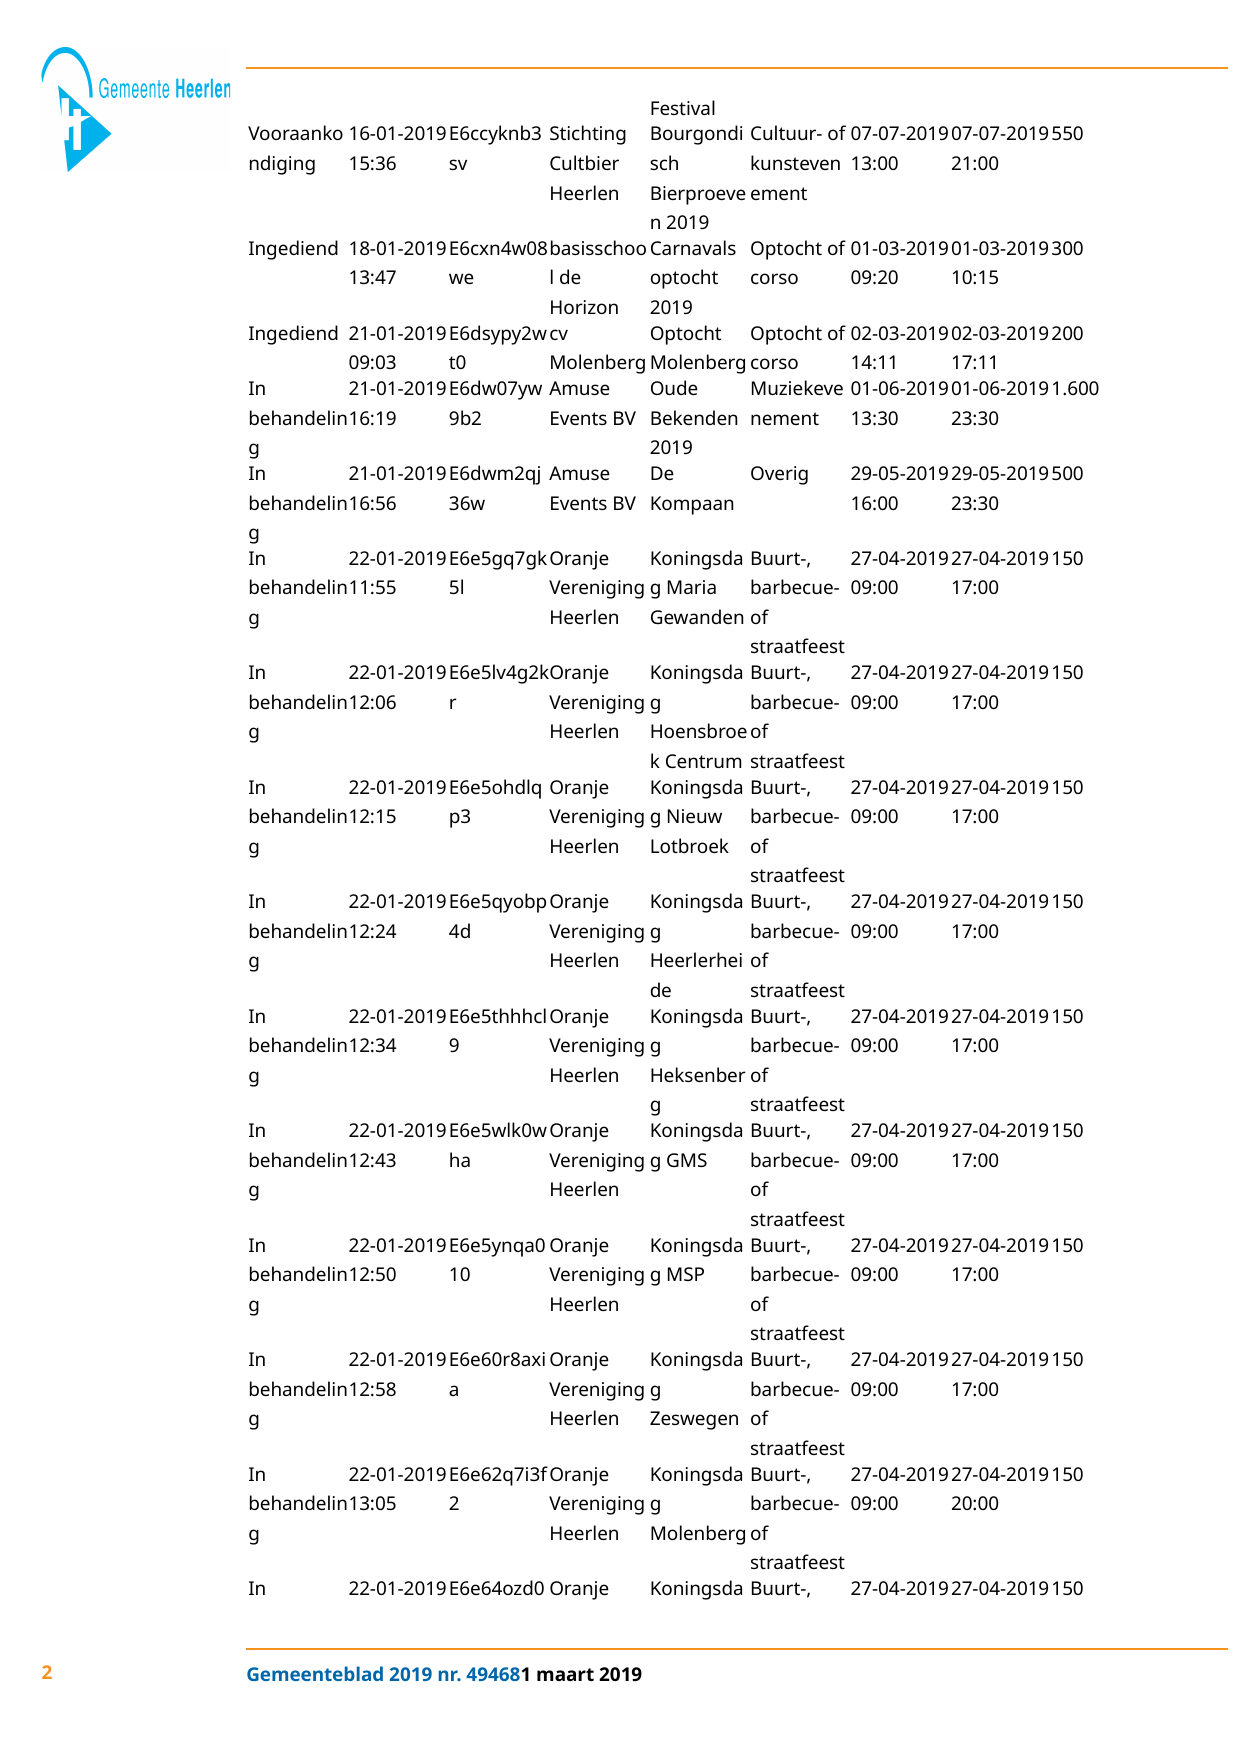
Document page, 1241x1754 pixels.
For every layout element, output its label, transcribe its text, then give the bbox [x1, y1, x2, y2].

table_cell Buurt-, barbecue- of straatfeest [750, 1232, 850, 1346]
table_cell Oranje [549, 1575, 649, 1601]
table_cell 27-04-2019 17:00 [951, 889, 1051, 1003]
table_cell 01-03-2019 10:15 [951, 235, 1051, 320]
table_cell In behandeling [248, 774, 348, 888]
table_cell [549, 95, 649, 121]
table_cell E6dwm2qj36w [449, 460, 549, 545]
table_cell E6e5thhhcl9 [449, 1003, 549, 1117]
table_cell Koningsdag Molenberg [650, 1461, 750, 1575]
table_cell 27-04-2019 17:00 [951, 1003, 1051, 1117]
table_cell 27-04-2019 09:00 [850, 1232, 951, 1346]
table_cell Festival [650, 95, 750, 121]
table_cell 300 [1051, 235, 1152, 320]
table_cell 22-01-2019 12:50 [348, 1232, 449, 1346]
table_cell Buurt-, barbecue- of straatfeest [750, 1118, 850, 1232]
table_cell Overig [750, 460, 850, 545]
table_cell 150 [1051, 1003, 1152, 1117]
table_cell E6e5wlk0wha [449, 1118, 549, 1232]
table_cell 150 [1051, 889, 1152, 1003]
table_cell Buurt-, barbecue- of straatfeest [750, 660, 850, 774]
table_cell Koningsdag Nieuw Lotbroek [650, 774, 750, 888]
table_cell 27-04-2019 09:00 [850, 660, 951, 774]
table_cell In behandeling [248, 1118, 348, 1232]
table_cell Koningsdag MSP [650, 1232, 750, 1346]
table_cell Koningsda [650, 1575, 750, 1601]
table_cell E6ccyknb3sv [449, 121, 549, 235]
table_cell 27-04-2019 17:00 [951, 545, 1051, 659]
table_cell 150 [1051, 545, 1152, 659]
table_cell Ingediend [248, 320, 348, 375]
table_cell 1.600 [1051, 375, 1152, 460]
table_cell Buurt-, barbecue- of straatfeest [750, 1461, 850, 1575]
table_cell In behandeling [248, 460, 348, 545]
table_cell cv Molenberg [549, 320, 649, 375]
table_cell Amuse Events BV [549, 460, 649, 545]
table_cell 200 [1051, 320, 1152, 375]
table_cell Oranje Vereniging Heerlen [549, 1232, 649, 1346]
table_cell [348, 95, 449, 121]
table_cell In behandeling [248, 1346, 348, 1461]
table_cell 150 [1051, 660, 1152, 774]
table_cell 27-04-2019 17:00 [951, 1232, 1051, 1346]
table_cell 22-01-2019 12:43 [348, 1118, 449, 1232]
table_cell 01-06-2019 23:30 [951, 375, 1051, 460]
table_cell [1051, 95, 1152, 121]
table_cell 02-03-2019 17:11 [951, 320, 1051, 375]
table_cell 21-01-2019 16:19 [348, 375, 449, 460]
table_cell [248, 95, 348, 121]
table_cell E6e5ohdlqp3 [449, 774, 549, 888]
table_cell In behandeling [248, 1461, 348, 1575]
table_cell Buurt-, barbecue- of straatfeest [750, 1003, 850, 1117]
table_cell Oude Bekenden 2019 [650, 375, 750, 460]
table_cell Koningsdag Heerlerheide [650, 889, 750, 1003]
table_cell 02-03-2019 14:11 [850, 320, 951, 375]
table_cell Buurt-, [750, 1575, 850, 1601]
table_cell Bourgondisch Bierproeven 2019 [650, 121, 750, 235]
table_cell 550 [1051, 121, 1152, 235]
table_cell 22-01-2019 12:34 [348, 1003, 449, 1117]
table_cell [449, 95, 549, 121]
table_cell 29-05-2019 23:30 [951, 460, 1051, 545]
table_cell Amuse Events BV [549, 375, 649, 460]
table_cell E6e60r8axia [449, 1346, 549, 1461]
table_cell E6cxn4w08we [449, 235, 549, 320]
table_cell [951, 95, 1051, 121]
table_cell Oranje Vereniging Heerlen [549, 1461, 649, 1575]
table_cell 22-01-2019 12:58 [348, 1346, 449, 1461]
table_cell Koningsdag Maria Gewanden [650, 545, 750, 659]
table_cell Carnavals optocht 2019 [650, 235, 750, 320]
table_cell 07-07-2019 21:00 [951, 121, 1051, 235]
table_cell Buurt-, barbecue- of straatfeest [750, 1346, 850, 1461]
table_cell E6e5qyobp4d [449, 889, 549, 1003]
table_cell 27-04-2019 [951, 1575, 1051, 1601]
table_cell 21-01-2019 09:03 [348, 320, 449, 375]
table_cell 150 [1051, 1118, 1152, 1232]
table_cell 150 [1051, 1232, 1152, 1346]
table_cell Optocht of corso [750, 235, 850, 320]
table_cell In behandeling [248, 1003, 348, 1117]
table_cell Koningsdag Zeswegen [650, 1346, 750, 1461]
table_cell In behandeling [248, 1232, 348, 1346]
table_cell E6e64ozd0 [449, 1575, 549, 1601]
table_cell In behandeling [248, 660, 348, 774]
table_cell In behandeling [248, 545, 348, 659]
table_cell Koningsdag Heksenberg [650, 1003, 750, 1117]
table_cell Optocht of corso [750, 320, 850, 375]
table_cell 18-01-2019 13:47 [348, 235, 449, 320]
table_cell 01-03-2019 09:20 [850, 235, 951, 320]
table_cell 150 [1051, 1575, 1152, 1601]
table_cell 27-04-2019 17:00 [951, 1118, 1051, 1232]
table_cell 27-04-2019 09:00 [850, 774, 951, 888]
table_cell 29-05-2019 16:00 [850, 460, 951, 545]
table_cell Koningsdag GMS [650, 1118, 750, 1232]
table_cell 21-01-2019 16:56 [348, 460, 449, 545]
table_cell Optocht Molenberg [650, 320, 750, 375]
table_cell E6dsypy2wt0 [449, 320, 549, 375]
table_cell 27-04-2019 17:00 [951, 774, 1051, 888]
table_cell In behandeling [248, 889, 348, 1003]
table_cell Stichting Cultbier Heerlen [549, 121, 649, 235]
table_cell Cultuur- of kunstevenement [750, 121, 850, 235]
table_cell E6dw07yw9b2 [449, 375, 549, 460]
table_cell Muziekevenement [750, 375, 850, 460]
table_cell 27-04-2019 [850, 1575, 951, 1601]
table_cell E6e5ynqa010 [449, 1232, 549, 1346]
table_cell 01-06-2019 13:30 [850, 375, 951, 460]
table_cell Oranje Vereniging Heerlen [549, 1346, 649, 1461]
picture [41, 47, 58, 70]
table_cell De Kompaan [650, 460, 750, 545]
table_cell 22-01-2019 13:05 [348, 1461, 449, 1575]
table_cell 22-01-2019 12:15 [348, 774, 449, 888]
table_cell Vooraankondiging [248, 121, 348, 235]
table_cell Buurt-, barbecue- of straatfeest [750, 774, 850, 888]
table_cell Buurt-, barbecue- of straatfeest [750, 889, 850, 1003]
table_cell 150 [1051, 774, 1152, 888]
table_cell 27-04-2019 17:00 [951, 1346, 1051, 1461]
table_cell E6e5gq7gk5l [449, 545, 549, 659]
table_cell Oranje Vereniging Heerlen [549, 1003, 649, 1117]
table_cell 07-07-2019 13:00 [850, 121, 951, 235]
table_cell [750, 95, 850, 121]
table_cell Koningsdag Hoensbroek Centrum [650, 660, 750, 774]
table_cell 27-04-2019 09:00 [850, 1461, 951, 1575]
table_cell Oranje Vereniging Heerlen [549, 1118, 649, 1232]
table_cell 22-01-2019 12:06 [348, 660, 449, 774]
table_cell 27-04-2019 09:00 [850, 545, 951, 659]
table_cell E6e5lv4g2kr [449, 660, 549, 774]
table_cell 150 [1051, 1346, 1152, 1461]
table_cell 27-04-2019 20:00 [951, 1461, 1051, 1575]
table_cell 27-04-2019 09:00 [850, 889, 951, 1003]
table_cell Oranje Vereniging Heerlen [549, 889, 649, 1003]
table_cell 27-04-2019 09:00 [850, 1118, 951, 1232]
table_cell 22-01-2019 12:24 [348, 889, 449, 1003]
table_cell [850, 95, 951, 121]
table_cell 22-01-2019 11:55 [348, 545, 449, 659]
table_cell 27-04-2019 09:00 [850, 1346, 951, 1461]
table_cell Oranje Vereniging Heerlen [549, 545, 649, 659]
table_cell Oranje Vereniging Heerlen [549, 660, 649, 774]
table_cell In [248, 1575, 348, 1601]
table_cell 16-01-2019 15:36 [348, 121, 449, 235]
table_cell 27-04-2019 17:00 [951, 660, 1051, 774]
table_cell Ingediend [248, 235, 348, 320]
table_cell 500 [1051, 460, 1152, 545]
table_cell 22-01-2019 [348, 1575, 449, 1601]
table_cell In behandeling [248, 375, 348, 460]
table_cell E6e62q7i3f2 [449, 1461, 549, 1575]
table_cell 27-04-2019 09:00 [850, 1003, 951, 1117]
table_cell Oranje Vereniging Heerlen [549, 774, 649, 888]
picture [41, 47, 231, 172]
table_cell Buurt-, barbecue- of straatfeest [750, 545, 850, 659]
table_cell basisschool de Horizon [549, 235, 649, 320]
table_cell 150 [1051, 1461, 1152, 1575]
